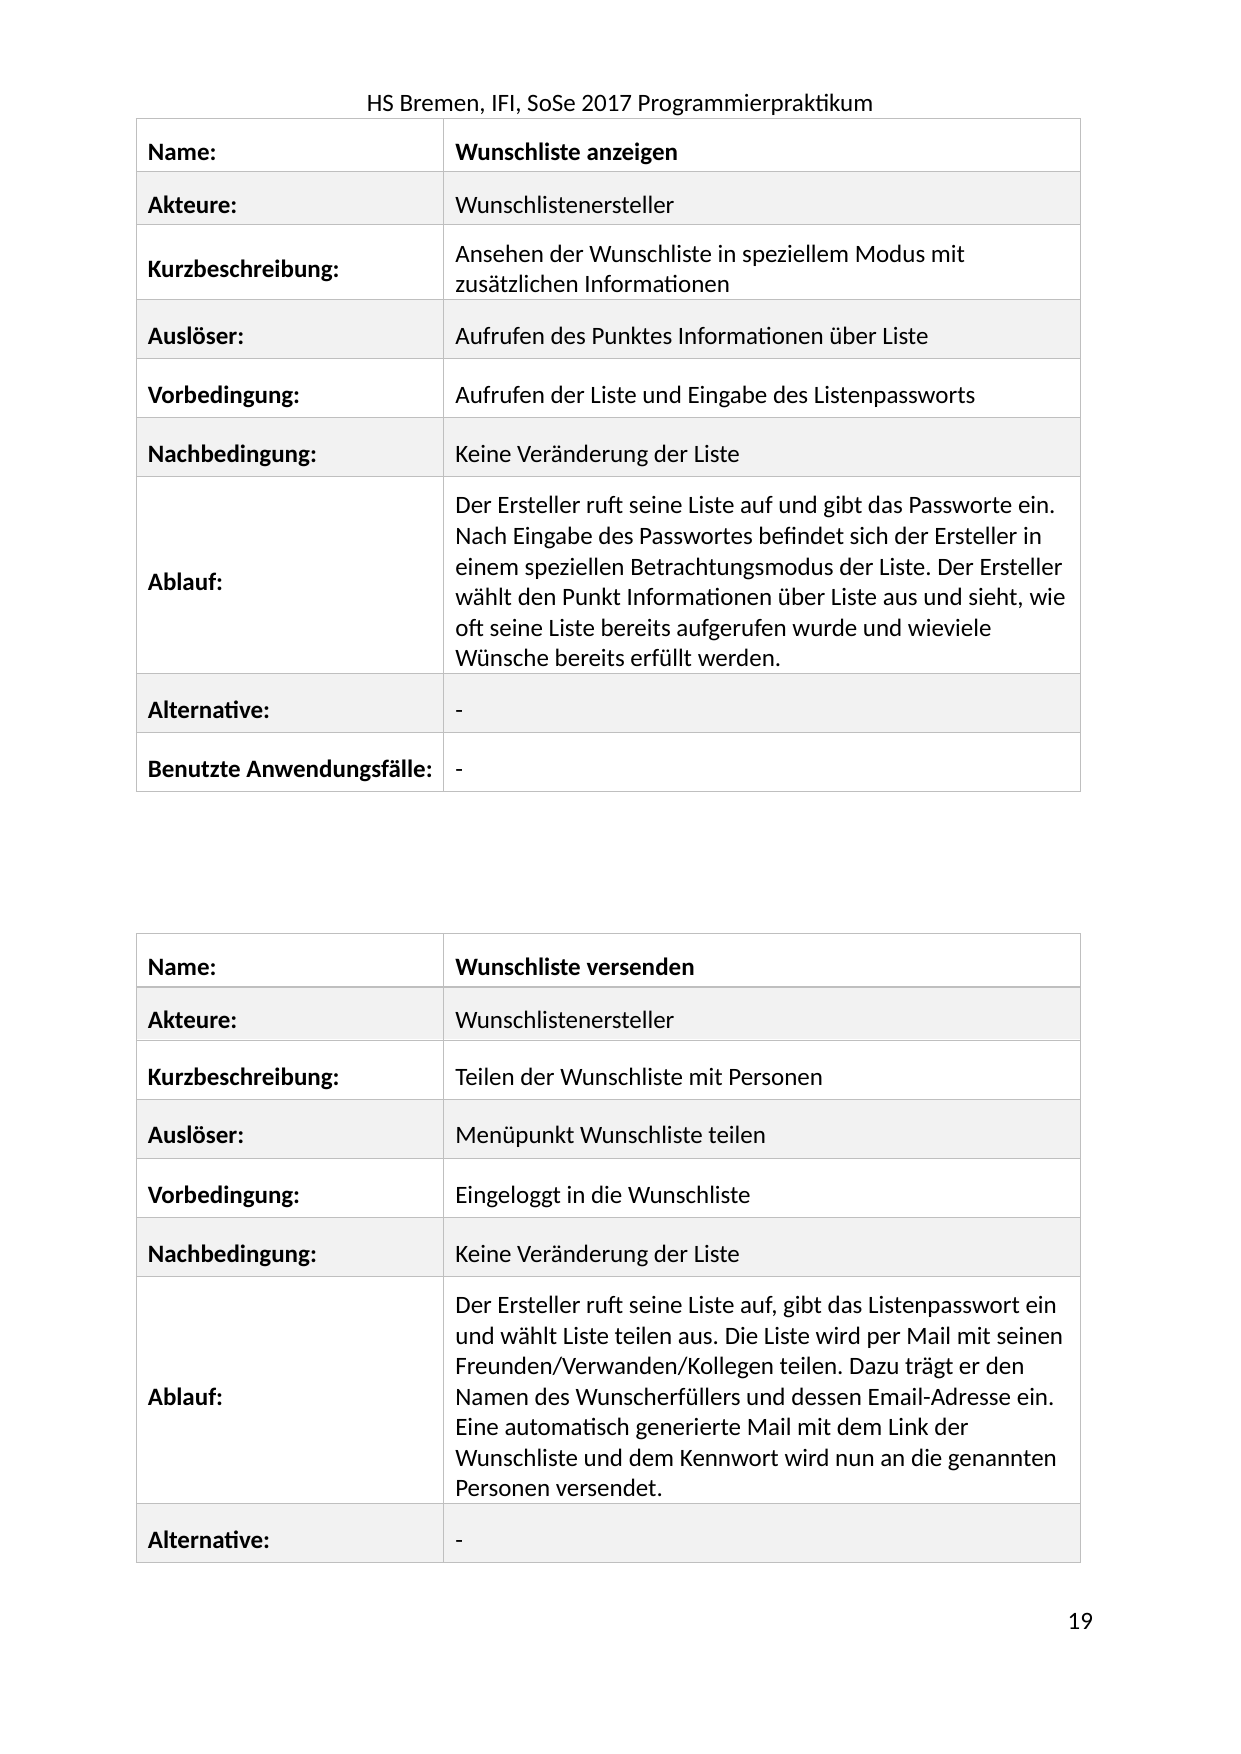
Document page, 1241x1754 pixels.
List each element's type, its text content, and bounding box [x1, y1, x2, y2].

table_cell - [444, 1504, 1080, 1562]
table_cell Ansehen der Wunschliste in speziellem Modus mit zusätzlichen Informationen [444, 225, 1080, 299]
table_cell Auslöser: [137, 1100, 443, 1158]
table_cell Menüpunkt Wunschliste teilen [444, 1100, 1080, 1158]
table_cell Nachbedingung: [137, 418, 443, 476]
table_cell - [444, 733, 1080, 791]
table_cell Vorbedingung: [137, 1159, 443, 1217]
table_cell Vorbedingung: [137, 359, 443, 417]
table_cell Aufrufen der Liste und Eingabe des Listenpassworts [444, 359, 1080, 417]
table_cell Keine Veränderung der Liste [444, 418, 1080, 476]
table_cell Der Ersteller ruft seine Liste auf und gibt das Passworte ein. Nach Eingabe des Passwortes befindet sich der Ersteller in einem speziellen Betrachtungsmodus der Liste. Der Ersteller wählt den Punkt Informationen über Liste aus und sieht, wie oft seine Liste bereits aufgerufen wurde und wieviele Wünsche bereits erfüllt werden. [444, 477, 1080, 673]
table_cell Nachbedingung: [137, 1218, 443, 1276]
table_cell Akteure: [137, 988, 443, 1039]
table_cell - [444, 674, 1080, 732]
table_cell Der Ersteller ruft seine Liste auf, gibt das Listenpasswort ein und wählt Liste teilen aus. Die Liste wird per Mail mit seinen Freunden/Verwanden/Kollegen teilen. Dazu trägt er den Namen des Wunscherfüllers und dessen Email-Adresse ein. Eine automatisch generierte Mail mit dem Link der Wunschliste und dem Kennwort wird nun an die genannten Personen versendet. [444, 1277, 1080, 1503]
table_cell Alternative: [137, 674, 443, 732]
table_cell Eingeloggt in die Wunschliste [444, 1159, 1080, 1217]
table_cell Ablauf: [137, 1277, 443, 1503]
table_header Name: [137, 934, 443, 986]
table_cell Aufrufen des Punktes Informationen über Liste [444, 300, 1080, 358]
table_cell Wunschlistenersteller [444, 988, 1080, 1039]
table_header Wunschliste anzeigen [444, 119, 1080, 171]
table_cell Alternative: [137, 1504, 443, 1562]
table_header Wunschliste versenden [444, 934, 1080, 986]
table_cell Ablauf: [137, 477, 443, 673]
table_cell Auslöser: [137, 300, 443, 358]
table_cell Keine Veränderung der Liste [444, 1218, 1080, 1276]
table_cell Kurzbeschreibung: [137, 1041, 443, 1099]
table_cell Akteure: [137, 172, 443, 224]
table_header Name: [137, 119, 443, 171]
table_cell Teilen der Wunschliste mit Personen [444, 1041, 1080, 1099]
table_cell Kurzbeschreibung: [137, 225, 443, 299]
table_cell Benutzte Anwendungsfälle: [137, 733, 443, 791]
table_cell Wunschlistenersteller [444, 172, 1080, 224]
